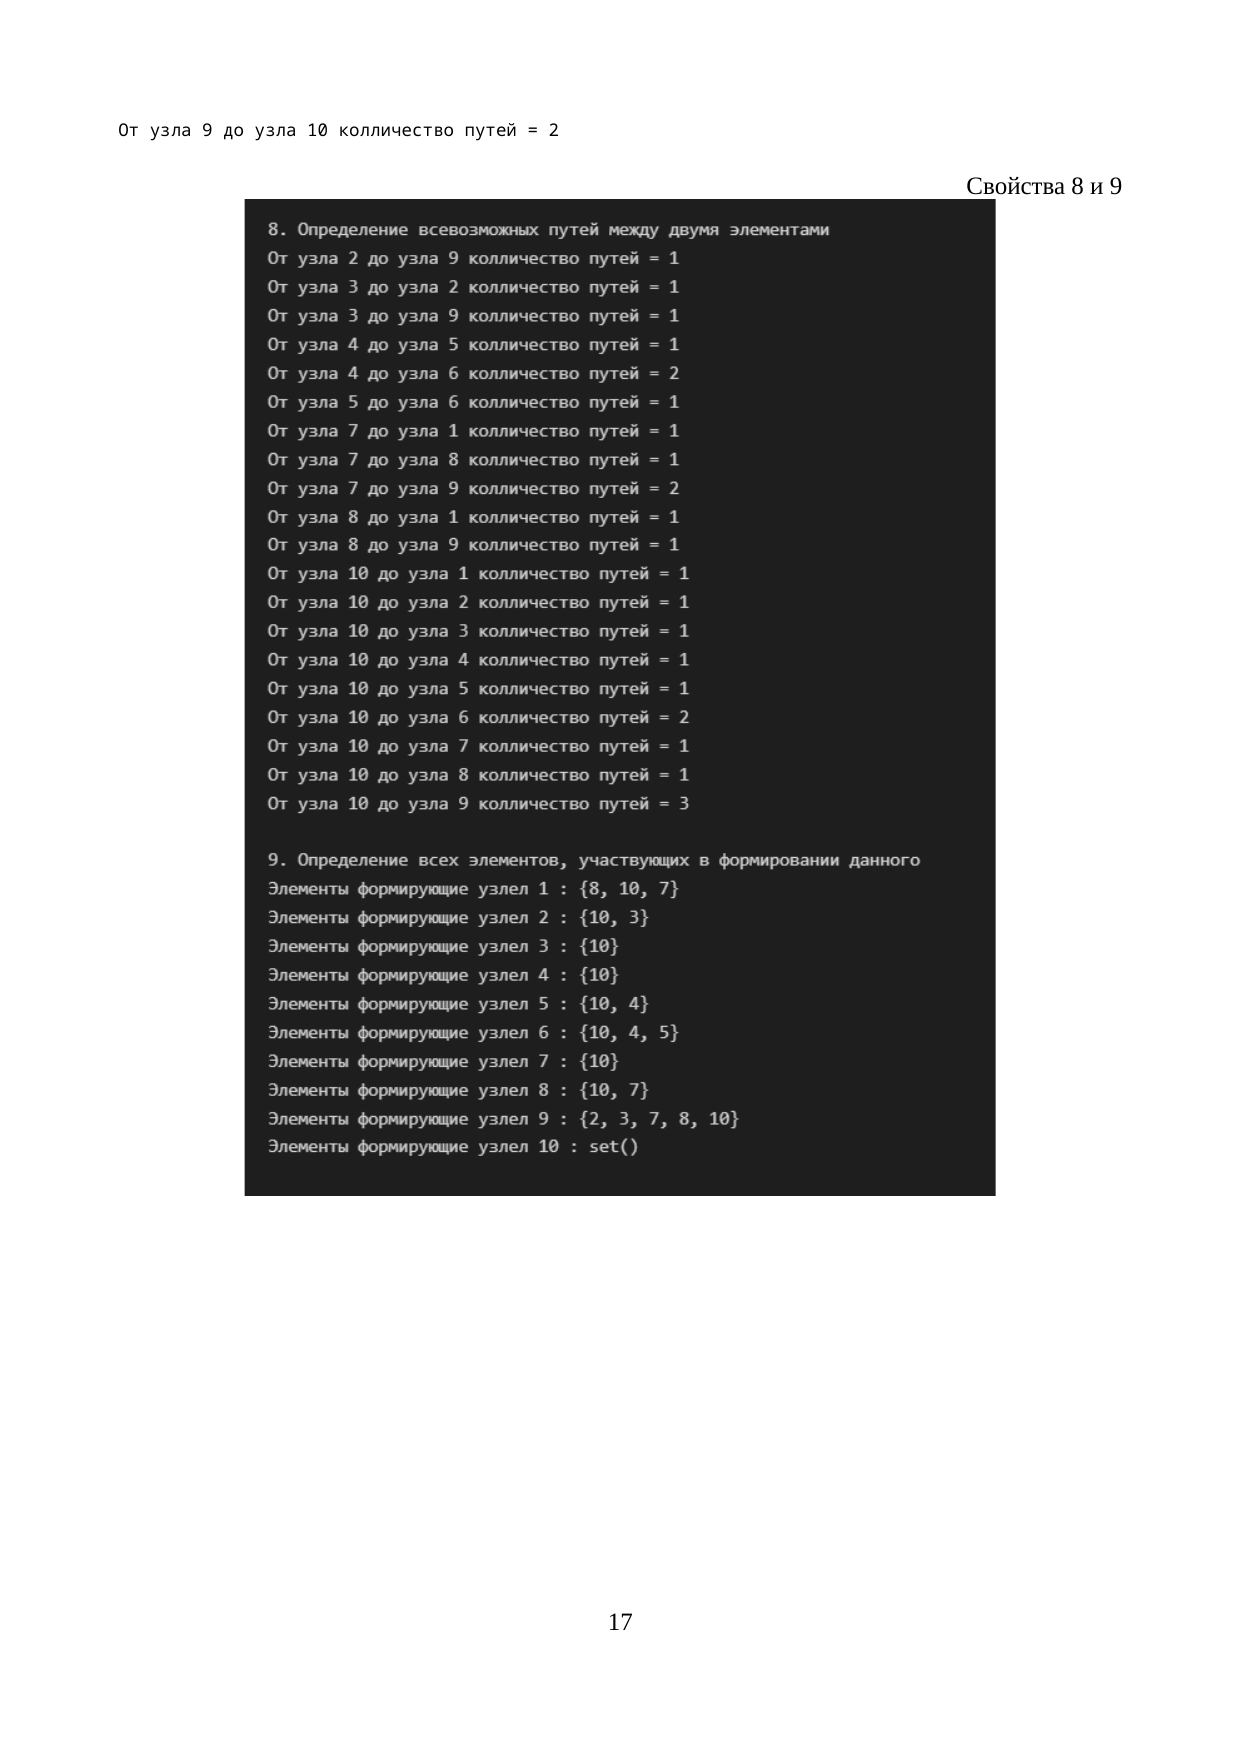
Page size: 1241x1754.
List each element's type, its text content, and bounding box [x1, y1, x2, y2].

text От узла 9 до узла 10 колличество путей = 2 [118, 118, 1122, 142]
text Свойства 8 и 9 [118, 171, 1122, 199]
picture [244, 199, 996, 1196]
